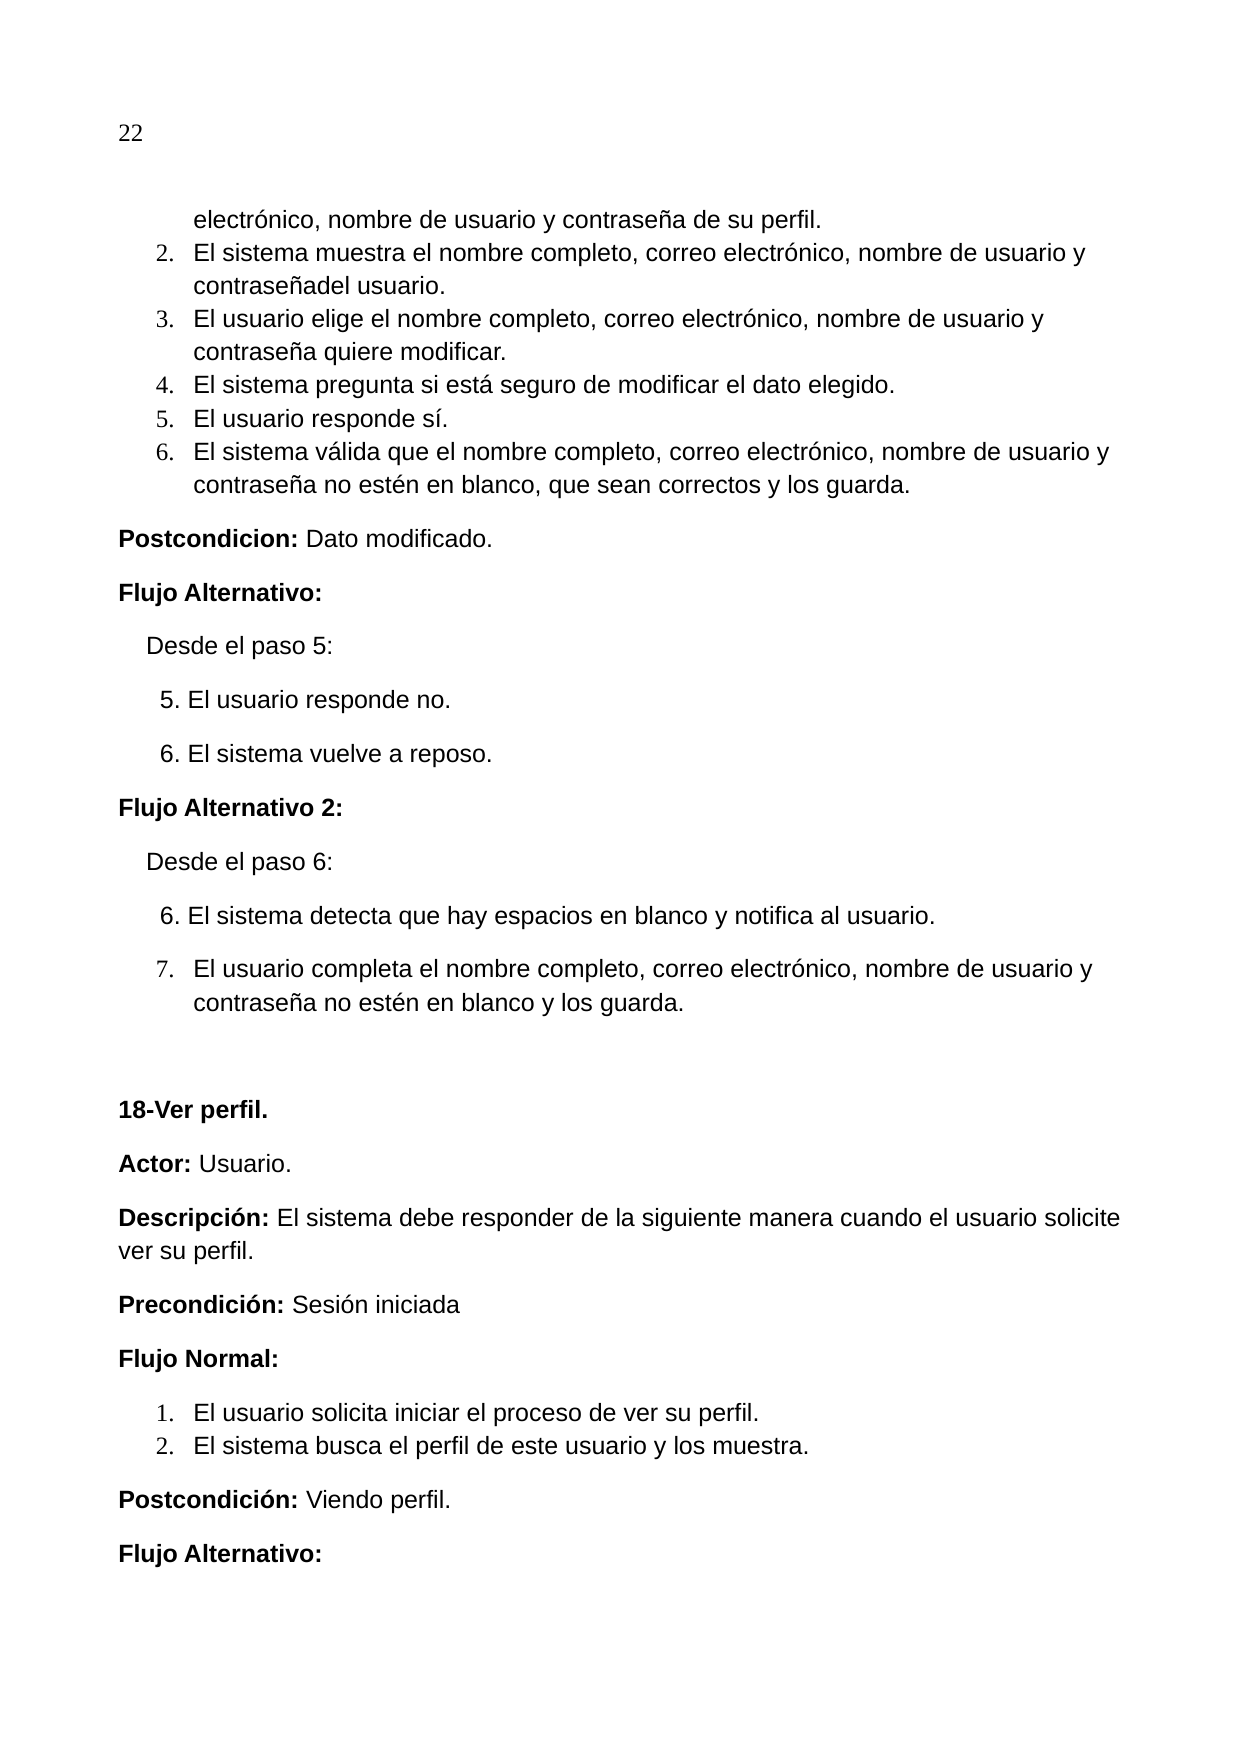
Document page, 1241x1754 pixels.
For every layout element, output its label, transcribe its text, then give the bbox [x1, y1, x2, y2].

text Desde el paso 6: [118, 847, 1122, 876]
text 18-Ver perfil. [118, 1095, 1122, 1124]
text Postcondicion: Dato modificado. [118, 524, 1122, 552]
text Flujo Alternativo 2: [118, 793, 1122, 822]
text 5. El usuario responde no. [118, 685, 1122, 714]
text Flujo Alternativo: [118, 1538, 1122, 1567]
list electrónico, nombre de usuario y contraseña de su perfil. [156, 205, 1122, 234]
text Desde el paso 5: [118, 631, 1122, 660]
list El usuario completa el nombre completo, correo electrónico, nombre de usuario y contraseña no estén en blanco y los guarda. [156, 954, 1122, 1016]
text Descripción: El sistema debe responder de la siguiente manera cuando el usuario solicite ver su perfil. [118, 1203, 1122, 1265]
text Flujo Alternativo: [118, 577, 1122, 606]
text Actor: Usuario. [118, 1149, 1122, 1178]
text Flujo Normal: [118, 1344, 1122, 1372]
text Postcondición: Viendo perfil. [118, 1485, 1122, 1513]
list El sistema muestra el nombre completo, correo electrónico, nombre de usuario y contraseñadel usuario. [156, 238, 1122, 300]
list El usuario responde sí. [156, 403, 1122, 432]
list El sistema pregunta si está seguro de modificar el dato elegido. [156, 370, 1122, 399]
text 6. El sistema detecta que hay espacios en blanco y notifica al usuario. [118, 901, 1122, 929]
list El sistema busca el perfil de este usuario y los muestra. [156, 1431, 1122, 1459]
list El sistema válida que el nombre completo, correo electrónico, nombre de usuario y contraseña no estén en blanco, que sean correctos y los guarda. [156, 437, 1122, 498]
list El usuario elige el nombre completo, correo electrónico, nombre de usuario y contraseña quiere modificar. [156, 304, 1122, 366]
text Precondición: Sesión iniciada [118, 1290, 1122, 1319]
text 6. El sistema vuelve a reposo. [118, 739, 1122, 768]
list El usuario solicita iniciar el proceso de ver su perfil. [156, 1398, 1122, 1426]
